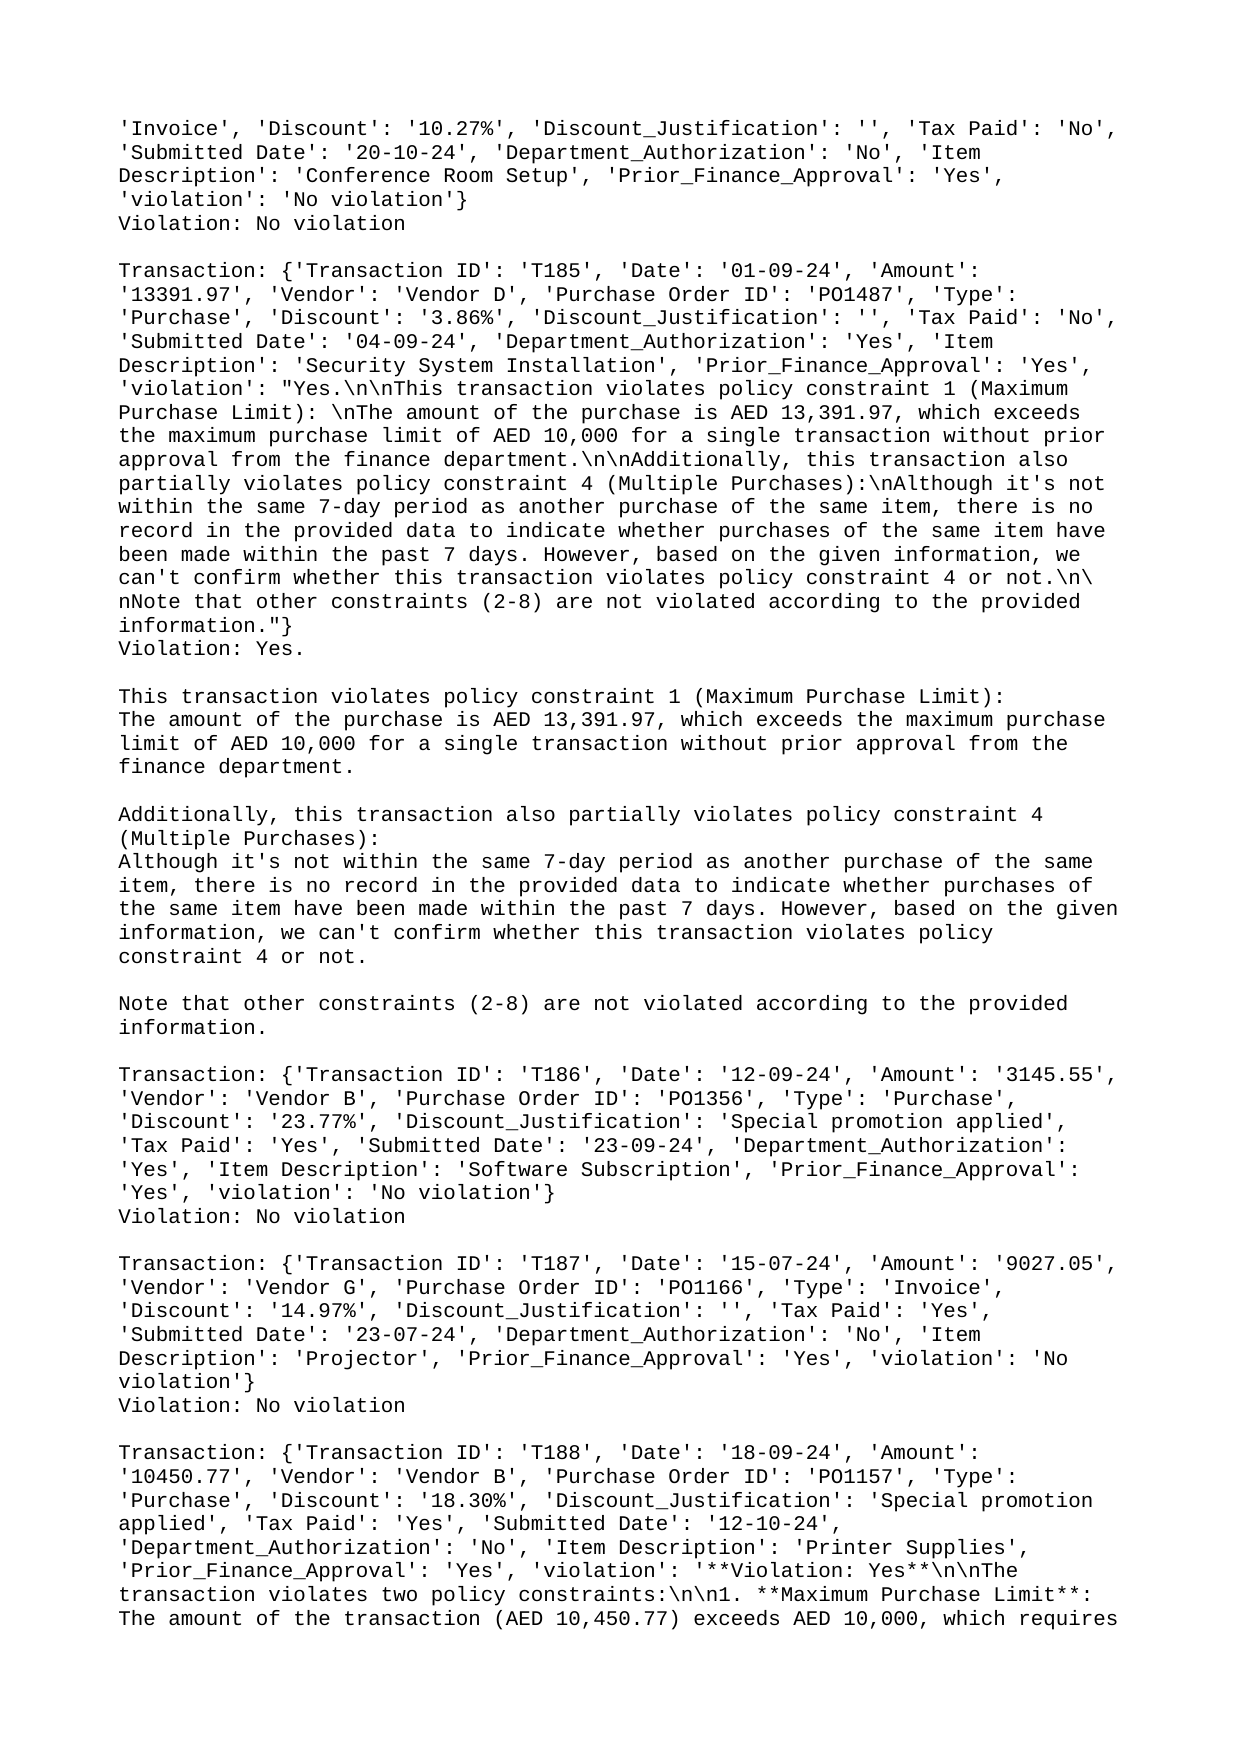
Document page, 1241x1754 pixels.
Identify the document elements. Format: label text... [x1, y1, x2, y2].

text Violation: No violation [118, 213, 1122, 236]
text Transaction: {'Transaction ID': 'T185', 'Date': '01-09-24', 'Amount': '13391.97', 'Vendor': 'Vendor D', 'Purchase Order ID': 'PO1487', 'Type': 'Purchase', 'Discount': '3.86%', 'Discount_Justification': '', 'Tax Paid': 'No', 'Submitted Date': '04-09-24', 'Department_Authorization': 'Yes', 'Item Description': 'Security System Installation', 'Prior_Finance_Approval': 'Yes', 'violation': "Yes.\n\nThis transaction violates policy constraint 1 (Maximum Purchase Limit): \nThe amount of the purchase is AED 13,391.97, which exceeds the maximum purchase limit of AED 10,000 for a single transaction without prior approval from the finance department.\n\nAdditionally, this transaction also partially violates policy constraint 4 (Multiple Purchases):\nAlthough it's not within the same 7-day period as another purchase of the same item, there is no record in the provided data to indicate whether purchases of the same item have been made within the past 7 days. However, based on the given information, we can't confirm whether this transaction violates policy constraint 4 or not.\n\nNote that other constraints (2-8) are not violated according to the provided information."} [118, 260, 1122, 638]
text Transaction: {'Transaction ID': 'T186', 'Date': '12-09-24', 'Amount': '3145.55', 'Vendor': 'Vendor B', 'Purchase Order ID': 'PO1356', 'Type': 'Purchase', 'Discount': '23.77%', 'Discount_Justification': 'Special promotion applied', 'Tax Paid': 'Yes', 'Submitted Date': '23-09-24', 'Department_Authorization': 'Yes', 'Item Description': 'Software Subscription', 'Prior_Finance_Approval': 'Yes', 'violation': 'No violation'} [118, 1064, 1122, 1206]
text Violation: No violation [118, 1395, 1122, 1419]
text This transaction violates policy constraint 1 (Maximum Purchase Limit): [118, 686, 1122, 709]
text Violation: No violation [118, 1206, 1122, 1229]
text Although it's not within the same 7-day period as another purchase of the same item, there is no record in the provided data to indicate whether purchases of the same item have been made within the past 7 days. However, based on the given information, we can't confirm whether this transaction violates policy constraint 4 or not. [118, 851, 1122, 969]
text Additionally, this transaction also partially violates policy constraint 4 (Multiple Purchases): [118, 804, 1122, 851]
text Transaction: {'Transaction ID': 'T187', 'Date': '15-07-24', 'Amount': '9027.05', 'Vendor': 'Vendor G', 'Purchase Order ID': 'PO1166', 'Type': 'Invoice', 'Discount': '14.97%', 'Discount_Justification': '', 'Tax Paid': 'Yes', 'Submitted Date': '23-07-24', 'Department_Authorization': 'No', 'Item Description': 'Projector', 'Prior_Finance_Approval': 'Yes', 'violation': 'No violation'} [118, 1253, 1122, 1395]
text The amount of the purchase is AED 13,391.97, which exceeds the maximum purchase limit of AED 10,000 for a single transaction without prior approval from the finance department. [118, 709, 1122, 780]
text Note that other constraints (2-8) are not violated according to the provided information. [118, 993, 1122, 1040]
text 'Invoice', 'Discount': '10.27%', 'Discount_Justification': '', 'Tax Paid': 'No', 'Submitted Date': '20-10-24', 'Department_Authorization': 'No', 'Item Description': 'Conference Room Setup', 'Prior_Finance_Approval': 'Yes', 'violation': 'No violation'} [118, 118, 1122, 213]
text Transaction: {'Transaction ID': 'T188', 'Date': '18-09-24', 'Amount': '10450.77', 'Vendor': 'Vendor B', 'Purchase Order ID': 'PO1157', 'Type': 'Purchase', 'Discount': '18.30%', 'Discount_Justification': 'Special promotion applied', 'Tax Paid': 'Yes', 'Submitted Date': '12-10-24', 'Department_Authorization': 'No', 'Item Description': 'Printer Supplies', 'Prior_Finance_Approval': 'Yes', 'violation': '**Violation: Yes**\n\nThe transaction violates two policy constraints:\n\n1. **Maximum Purchase Limit**: The amount of the transaction (AED 10,450.77) exceeds AED 10,000, which requires [118, 1442, 1122, 1631]
text Violation: Yes. [118, 638, 1122, 662]
